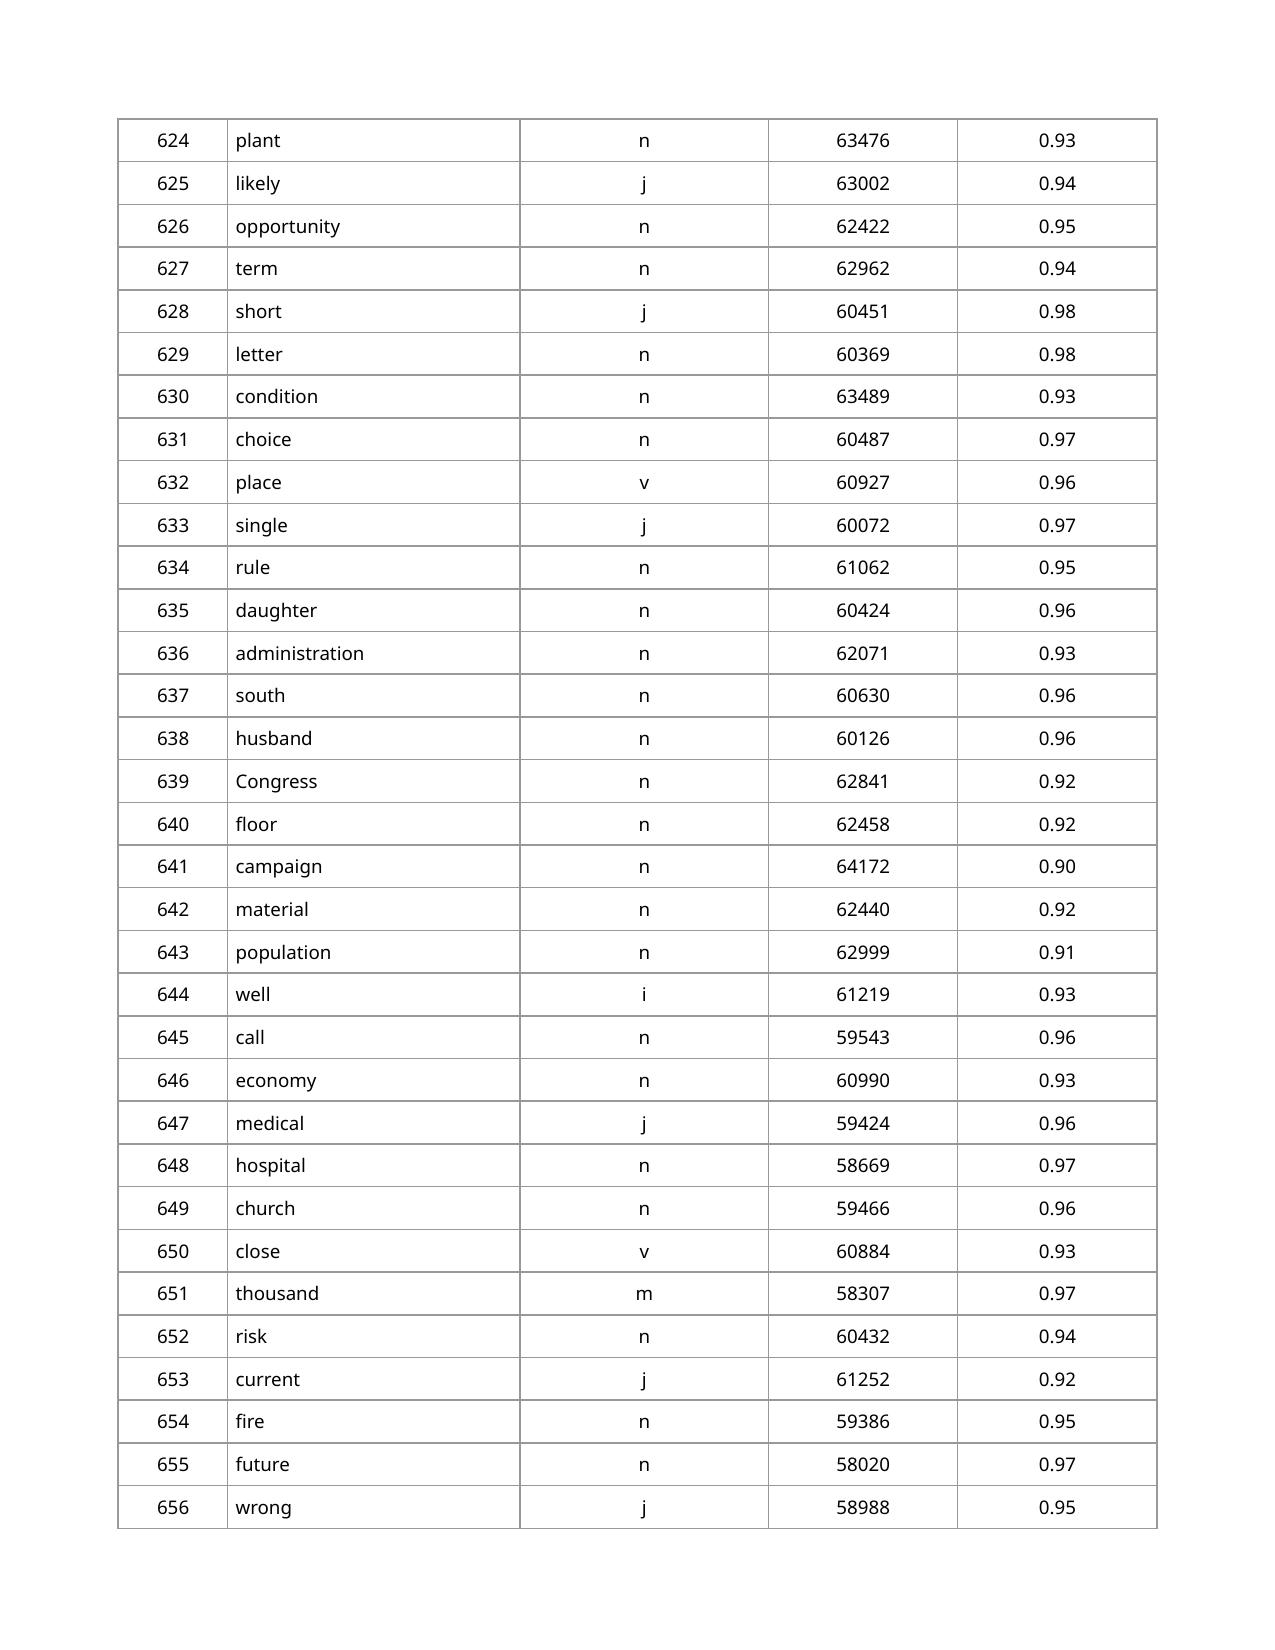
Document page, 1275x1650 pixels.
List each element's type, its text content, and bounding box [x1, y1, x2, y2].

table_cell term [228, 248, 519, 289]
table_cell 643 [119, 931, 227, 972]
table_cell n [521, 1187, 768, 1228]
table_cell 0.97 [958, 504, 1156, 545]
table_cell economy [228, 1059, 519, 1100]
table_cell 627 [119, 248, 227, 289]
table_cell 654 [119, 1401, 227, 1442]
table_cell population [228, 931, 519, 972]
table_cell n [521, 760, 768, 801]
table_cell 59543 [769, 1017, 957, 1058]
table_cell hospital [228, 1145, 519, 1186]
table_cell 628 [119, 291, 227, 332]
table_cell n [521, 846, 768, 887]
table_cell 61219 [769, 974, 957, 1015]
table_cell 0.95 [958, 1401, 1156, 1442]
table_cell m [521, 1273, 768, 1314]
table_cell i [521, 974, 768, 1015]
table_cell thousand [228, 1273, 519, 1314]
table_cell n [521, 547, 768, 588]
table_cell 62841 [769, 760, 957, 801]
table_cell condition [228, 376, 519, 417]
table_cell n [521, 590, 768, 631]
table_cell campaign [228, 846, 519, 887]
table_cell n [521, 803, 768, 844]
table_cell 64172 [769, 846, 957, 887]
table_cell future [228, 1444, 519, 1485]
table_cell 645 [119, 1017, 227, 1058]
table_cell 652 [119, 1316, 227, 1357]
table_cell 0.96 [958, 1102, 1156, 1143]
table_cell 0.94 [958, 248, 1156, 289]
table_cell 637 [119, 675, 227, 716]
table_cell 642 [119, 888, 227, 929]
table_cell material [228, 888, 519, 929]
table_cell 0.90 [958, 846, 1156, 887]
table_cell 641 [119, 846, 227, 887]
table_cell 655 [119, 1444, 227, 1485]
table_cell 0.92 [958, 803, 1156, 844]
table_cell likely [228, 162, 519, 203]
table_cell husband [228, 718, 519, 759]
table_cell 0.93 [958, 120, 1156, 161]
table_cell 61062 [769, 547, 957, 588]
table_cell n [521, 1059, 768, 1100]
table_cell 63002 [769, 162, 957, 203]
table_cell 62071 [769, 632, 957, 673]
table_cell 646 [119, 1059, 227, 1100]
table_cell 60126 [769, 718, 957, 759]
table_cell 60369 [769, 333, 957, 374]
table_cell j [521, 1358, 768, 1399]
table_cell south [228, 675, 519, 716]
table_cell 633 [119, 504, 227, 545]
table_cell 60884 [769, 1230, 957, 1271]
table_cell short [228, 291, 519, 332]
table_cell call [228, 1017, 519, 1058]
table_cell 0.97 [958, 1145, 1156, 1186]
table_cell Congress [228, 760, 519, 801]
table_cell 0.96 [958, 590, 1156, 631]
table_cell well [228, 974, 519, 1015]
table_cell 62458 [769, 803, 957, 844]
table_cell n [521, 888, 768, 929]
table_cell 60927 [769, 461, 957, 502]
table_cell 0.96 [958, 461, 1156, 502]
table_cell 0.92 [958, 760, 1156, 801]
table_cell 632 [119, 461, 227, 502]
table_cell 630 [119, 376, 227, 417]
table_cell 59466 [769, 1187, 957, 1228]
table_cell 631 [119, 419, 227, 460]
table_cell 0.93 [958, 1059, 1156, 1100]
table_cell 0.96 [958, 675, 1156, 716]
table_cell 0.97 [958, 1273, 1156, 1314]
table_cell v [521, 1230, 768, 1271]
table_cell 60630 [769, 675, 957, 716]
table_cell 644 [119, 974, 227, 1015]
table_cell 625 [119, 162, 227, 203]
table_cell administration [228, 632, 519, 673]
table_cell 0.91 [958, 931, 1156, 972]
table_cell 651 [119, 1273, 227, 1314]
table_cell 0.96 [958, 718, 1156, 759]
table_cell n [521, 1145, 768, 1186]
table_cell place [228, 461, 519, 502]
table_cell 0.92 [958, 1358, 1156, 1399]
table_cell j [521, 291, 768, 332]
table_cell 63476 [769, 120, 957, 161]
table_cell 0.94 [958, 1316, 1156, 1357]
table_cell 0.94 [958, 162, 1156, 203]
table_cell wrong [228, 1486, 519, 1527]
table_cell j [521, 162, 768, 203]
table_cell 648 [119, 1145, 227, 1186]
table_cell 58988 [769, 1486, 957, 1527]
table_cell 647 [119, 1102, 227, 1143]
table_cell 61252 [769, 1358, 957, 1399]
table_cell 656 [119, 1486, 227, 1527]
table_cell 62440 [769, 888, 957, 929]
table_cell 60424 [769, 590, 957, 631]
table_cell n [521, 718, 768, 759]
table_cell 0.95 [958, 1486, 1156, 1527]
table_cell 58669 [769, 1145, 957, 1186]
table_cell 59424 [769, 1102, 957, 1143]
table_cell n [521, 1444, 768, 1485]
table_cell 0.98 [958, 333, 1156, 374]
table_cell n [521, 1401, 768, 1442]
table_cell 0.95 [958, 205, 1156, 246]
table_cell 62422 [769, 205, 957, 246]
table_cell n [521, 248, 768, 289]
table_cell 62962 [769, 248, 957, 289]
table_cell n [521, 376, 768, 417]
table_cell 59386 [769, 1401, 957, 1442]
table_cell j [521, 504, 768, 545]
table_cell letter [228, 333, 519, 374]
table_cell 60451 [769, 291, 957, 332]
table_cell 60072 [769, 504, 957, 545]
table_cell 0.92 [958, 888, 1156, 929]
table_cell 649 [119, 1187, 227, 1228]
table_cell medical [228, 1102, 519, 1143]
table_cell church [228, 1187, 519, 1228]
table_cell 624 [119, 120, 227, 161]
table_cell plant [228, 120, 519, 161]
table_cell n [521, 333, 768, 374]
table_cell opportunity [228, 205, 519, 246]
table_cell 0.93 [958, 376, 1156, 417]
table_cell fire [228, 1401, 519, 1442]
table_cell j [521, 1486, 768, 1527]
table_cell j [521, 1102, 768, 1143]
table_cell 0.97 [958, 1444, 1156, 1485]
table_cell 639 [119, 760, 227, 801]
table_cell 0.93 [958, 1230, 1156, 1271]
table_cell 58020 [769, 1444, 957, 1485]
table_cell 0.98 [958, 291, 1156, 332]
table_cell 650 [119, 1230, 227, 1271]
table_cell 640 [119, 803, 227, 844]
table_cell current [228, 1358, 519, 1399]
table_cell close [228, 1230, 519, 1271]
table_cell 0.93 [958, 974, 1156, 1015]
table_cell 626 [119, 205, 227, 246]
table_cell 636 [119, 632, 227, 673]
table_cell floor [228, 803, 519, 844]
table_cell 0.96 [958, 1187, 1156, 1228]
table_cell 60487 [769, 419, 957, 460]
table_cell choice [228, 419, 519, 460]
table_cell n [521, 632, 768, 673]
table_cell 63489 [769, 376, 957, 417]
table_cell n [521, 675, 768, 716]
table_cell 0.96 [958, 1017, 1156, 1058]
table_cell 0.97 [958, 419, 1156, 460]
table_cell 60990 [769, 1059, 957, 1100]
table_cell risk [228, 1316, 519, 1357]
table_cell 634 [119, 547, 227, 588]
table_cell 60432 [769, 1316, 957, 1357]
table_cell n [521, 419, 768, 460]
table_cell n [521, 1316, 768, 1357]
table_cell n [521, 931, 768, 972]
table_cell v [521, 461, 768, 502]
table_cell 629 [119, 333, 227, 374]
table_cell n [521, 205, 768, 246]
table_cell 58307 [769, 1273, 957, 1314]
table_cell single [228, 504, 519, 545]
table_cell 635 [119, 590, 227, 631]
table_cell 638 [119, 718, 227, 759]
table_cell rule [228, 547, 519, 588]
table_cell 0.95 [958, 547, 1156, 588]
table_cell 0.93 [958, 632, 1156, 673]
table_cell n [521, 1017, 768, 1058]
table_cell n [521, 120, 768, 161]
table_cell 653 [119, 1358, 227, 1399]
table_cell 62999 [769, 931, 957, 972]
table_cell daughter [228, 590, 519, 631]
